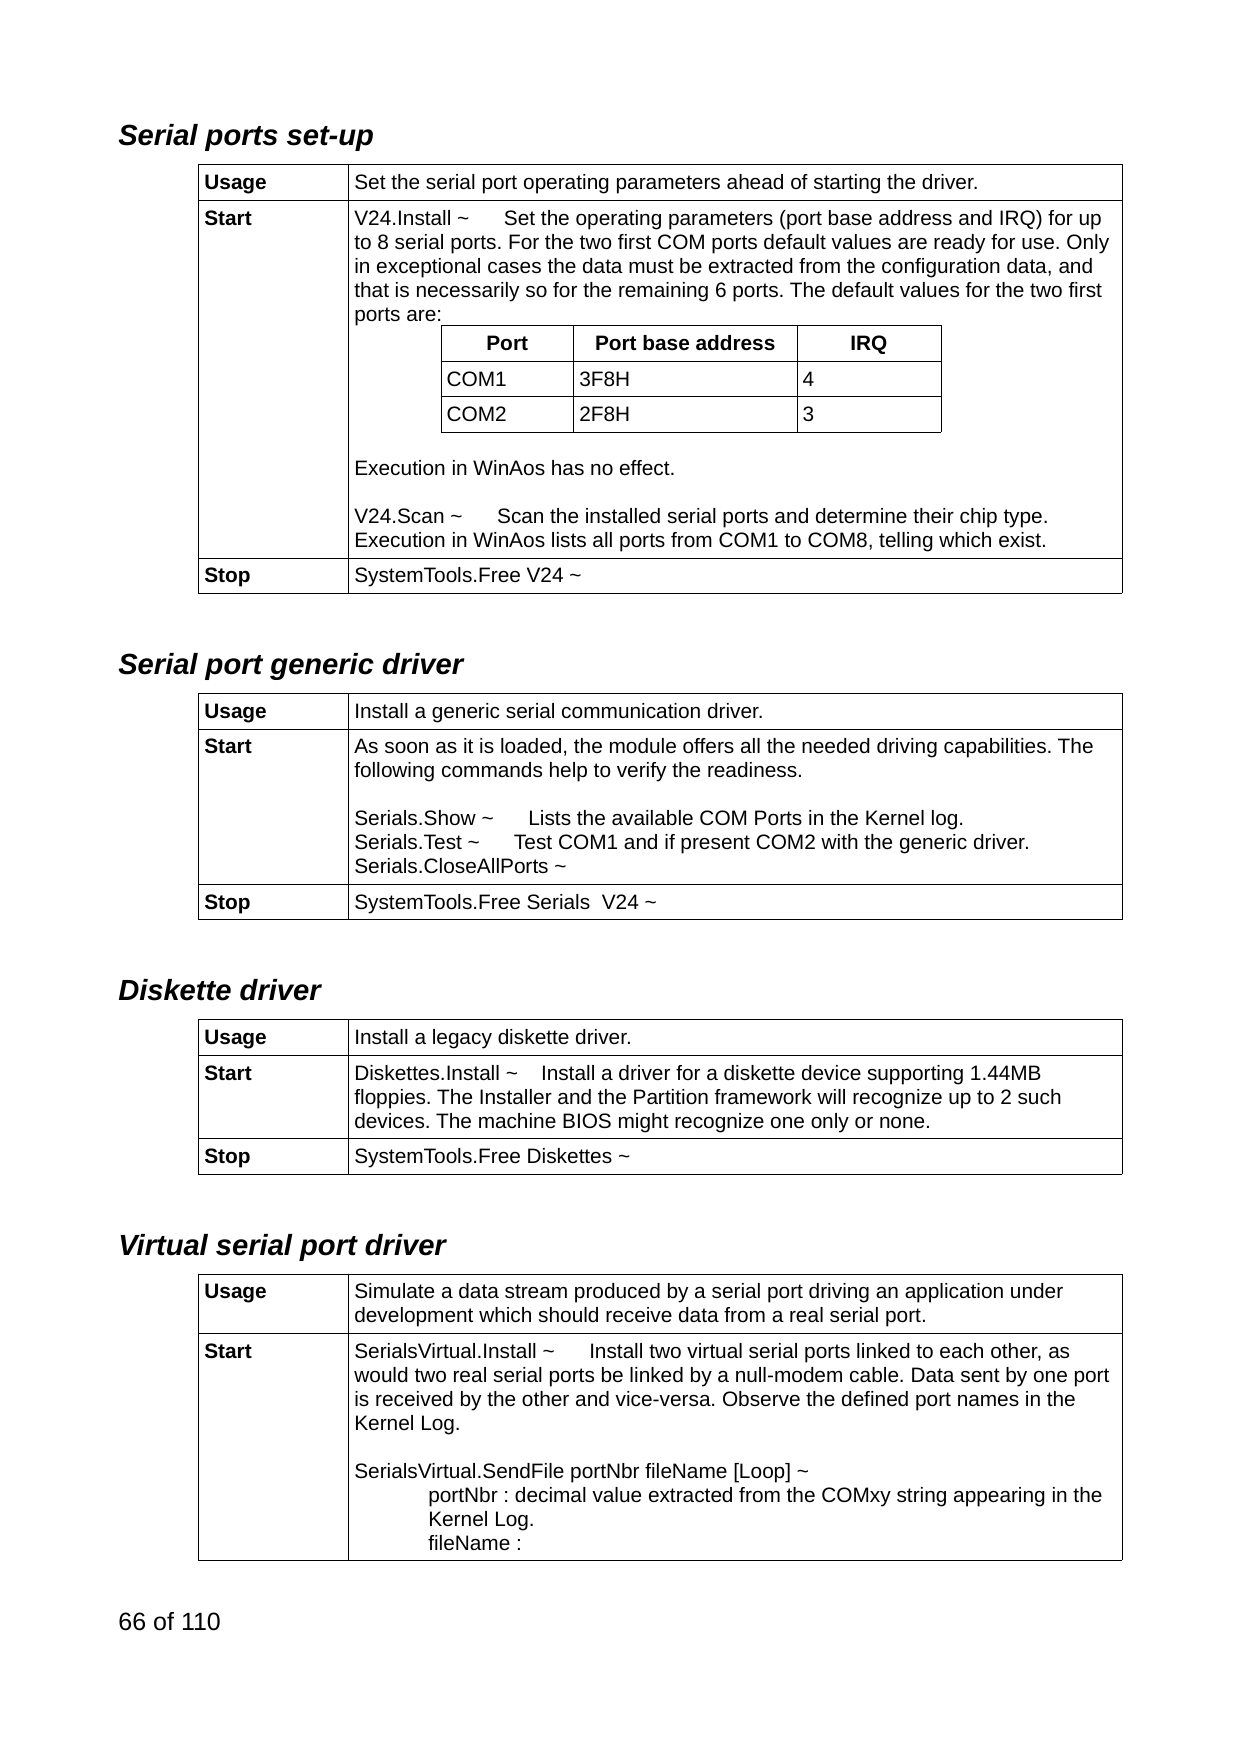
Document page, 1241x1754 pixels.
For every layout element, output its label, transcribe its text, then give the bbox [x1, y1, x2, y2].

table_cell 2F8H [574, 397, 797, 432]
table_cell Stop [199, 1139, 348, 1174]
table_cell SerialsVirtual.Install ~ Install two virtual serial ports linked to each other, as would two real serial ports be linked by a null-modem cable. Data sent by one port is received by the other and vice-versa. Observe the defined port names in the Kernel Log. SerialsVirtual.SendFile portNbr fileName [Loop] ~ portNbr : decimal value extracted from the COMxy string appearing in the Kernel Log. fileName : [349, 1334, 1122, 1560]
table_cell Start [199, 730, 348, 884]
table_header Usage [199, 1020, 348, 1055]
table_header Usage [199, 165, 348, 200]
table_cell Stop [199, 885, 348, 919]
table_header Usage [199, 694, 348, 728]
table_cell As soon as it is loaded, the module offers all the needed driving capabilities. The following commands help to verify the readiness. Serials.Show ~ Lists the available COM Ports in the Kernel log. Serials.Test ~ Test COM1 and if present COM2 with the generic driver. Serials.CloseAllPorts ~ [349, 730, 1122, 884]
subtitle Virtual serial port driver [118, 1227, 1122, 1261]
table_cell V24.Install ~ Set the operating parameters (port base address and IRQ) for up to 8 serial ports. For the two first COM ports default values are ready for use. Only in exceptional cases the data must be extracted from the configuration data, and that is necessarily so for the remaining 6 ports. The default values for the two first ports are: Execution in WinAos has no effect. V24.Scan ~ Scan the installed serial ports and determine their chip type. Execution in WinAos lists all ports from COM1 to COM8, telling which exist. [349, 201, 1122, 557]
table_cell COM2 [442, 397, 573, 432]
table_cell SystemTools.Free Serials V24 ~ [349, 885, 1122, 919]
subtitle Serial port generic driver [118, 647, 1122, 680]
table_cell Diskettes.Install ~ Install a driver for a diskette device supporting 1.44MB floppies. The Installer and the Partition framework will recognize up to 2 such devices. The machine BIOS might recognize one only or none. [349, 1056, 1122, 1138]
table_cell 3F8H [574, 362, 797, 396]
table_cell 4 [798, 362, 941, 396]
table_cell SystemTools.Free Diskettes ~ [349, 1139, 1122, 1174]
table_cell Start [199, 1056, 348, 1138]
table_header Usage [199, 1275, 348, 1333]
table_cell Stop [199, 559, 348, 593]
table_header Port [442, 326, 573, 361]
subtitle Serial ports set-up [118, 118, 1122, 152]
table_header Port base address [574, 326, 797, 361]
table_header IRQ [798, 326, 941, 361]
table_header Install a legacy diskette driver. [349, 1020, 1122, 1055]
table_cell SystemTools.Free V24 ~ [349, 559, 1122, 593]
table_cell 3 [798, 397, 941, 432]
table_cell COM1 [442, 362, 573, 396]
table_cell Start [199, 1334, 348, 1560]
table_cell Start [199, 201, 348, 557]
table_header Install a generic serial communication driver. [349, 694, 1122, 728]
table_header Simulate a data stream produced by a serial port driving an application under development which should receive data from a real serial port. [349, 1275, 1122, 1333]
table_header Set the serial port operating parameters ahead of starting the driver. [349, 165, 1122, 200]
subtitle Diskette driver [118, 973, 1122, 1007]
